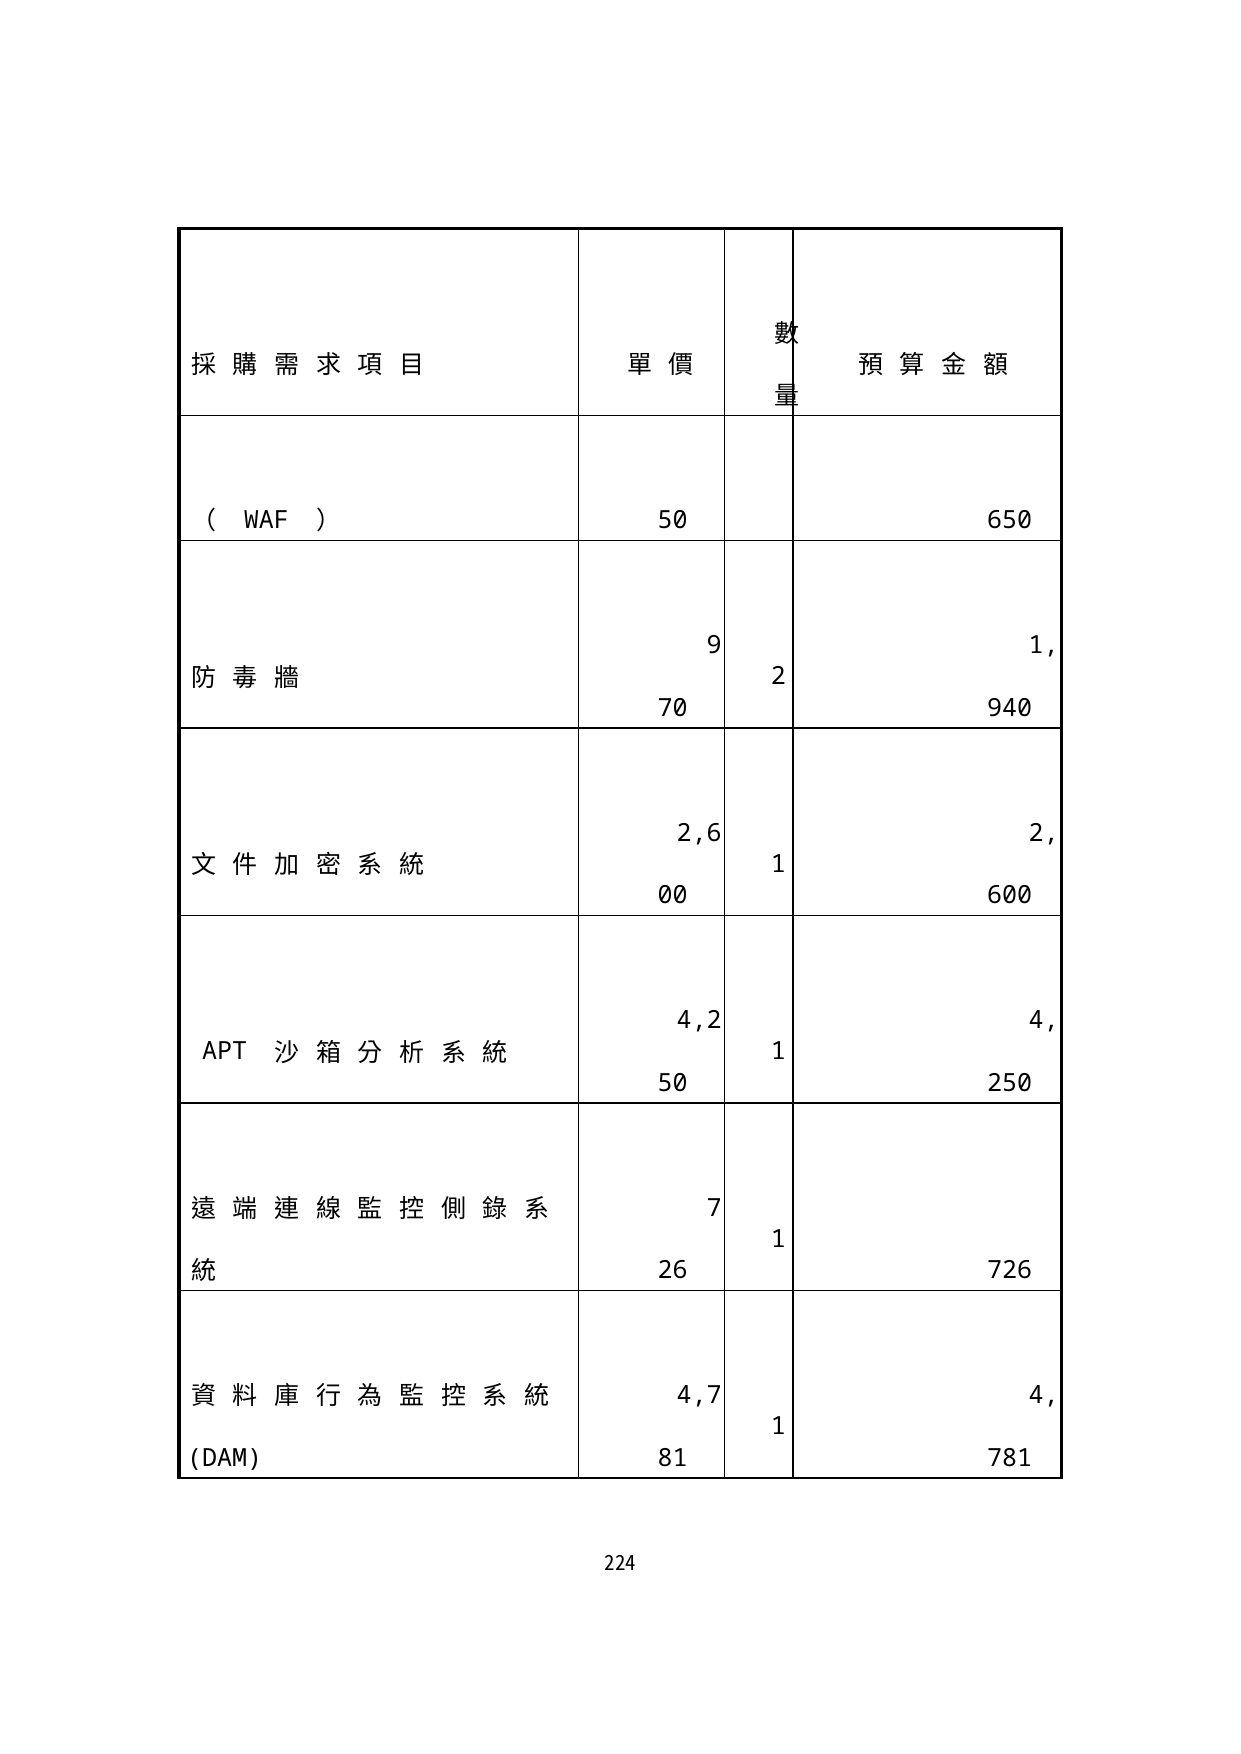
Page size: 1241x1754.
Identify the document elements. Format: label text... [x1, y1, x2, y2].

table_cell 50 [579, 416, 724, 540]
table_cell 2,600 [579, 729, 724, 915]
table_header 預算金額 [794, 230, 1060, 415]
table_cell APT沙箱分析系統 [181, 916, 578, 1102]
table_cell 遠端連線監控側錄系統 [181, 1104, 578, 1290]
table_cell 4,781 [794, 1291, 1060, 1477]
table_cell 4,781 [579, 1291, 724, 1477]
table_cell 726 [579, 1104, 724, 1290]
table_cell 資料庫行為監控系統 (DAM) [181, 1291, 578, 1477]
table_cell 防毒牆 [181, 541, 578, 727]
table_cell [725, 416, 792, 540]
table_cell 1 [725, 916, 792, 1102]
table_cell 1,940 [794, 541, 1060, 727]
table_cell 1 [725, 1104, 792, 1290]
table_cell 2,600 [794, 729, 1060, 915]
table_cell 650 [794, 416, 1060, 540]
table_cell 970 [579, 541, 724, 727]
table_cell 4,250 [794, 916, 1060, 1102]
table_cell （WAF） [181, 416, 578, 540]
table_cell 4,250 [579, 916, 724, 1102]
table_cell 1 [725, 1291, 792, 1477]
table_cell 726 [794, 1104, 1060, 1290]
table_cell 2 [725, 541, 792, 727]
table_header 單價 [579, 230, 724, 415]
table_cell 1 [725, 729, 792, 915]
table_cell 文件加密系統 [181, 729, 578, 915]
table_header 採購需求項目 [181, 230, 578, 415]
table_header 數量 [725, 230, 792, 415]
